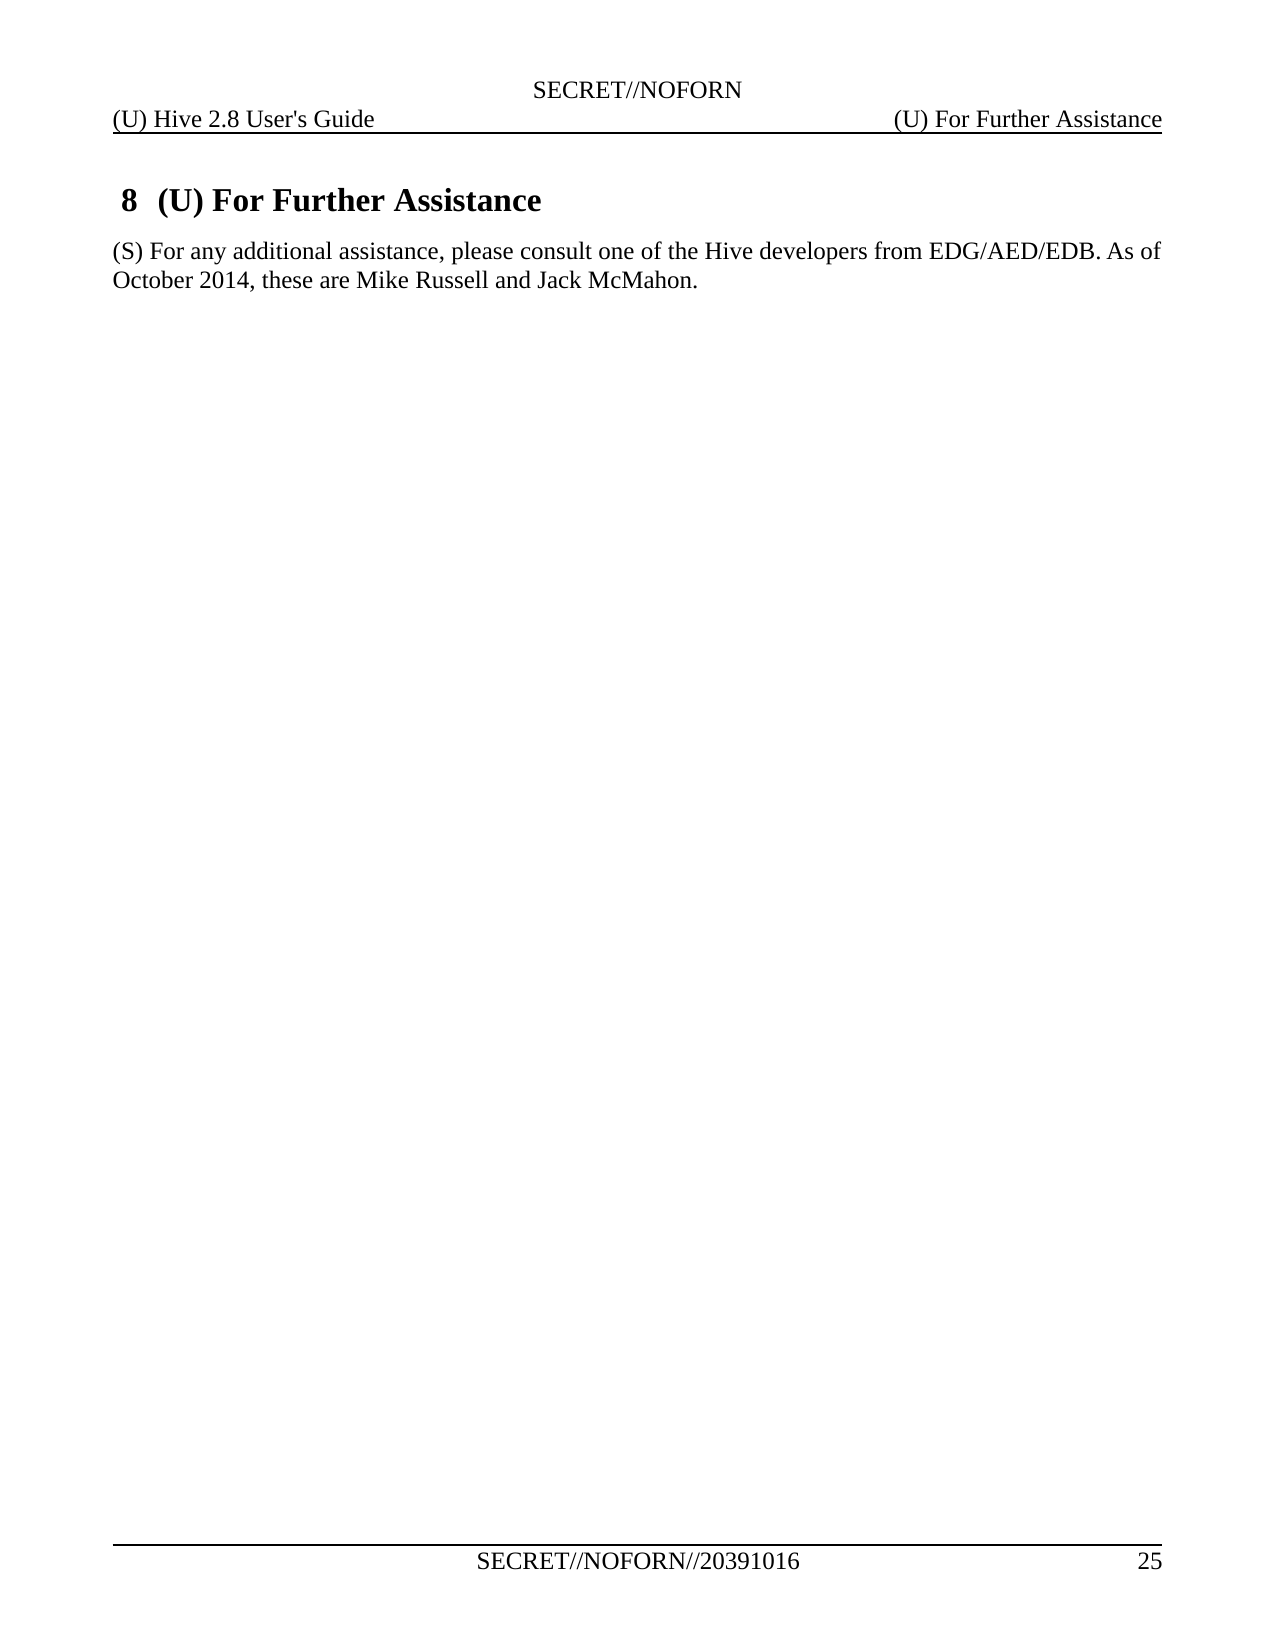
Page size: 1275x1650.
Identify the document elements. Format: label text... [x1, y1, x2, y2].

text (S) For any additional assistance, please consult one of the Hive developers from EDG/AED/EDB. As of October 2014, these are Mike Russell and Jack McMahon. [112, 236, 1162, 294]
subtitle (U) For Further Assistance [112, 180, 1162, 218]
